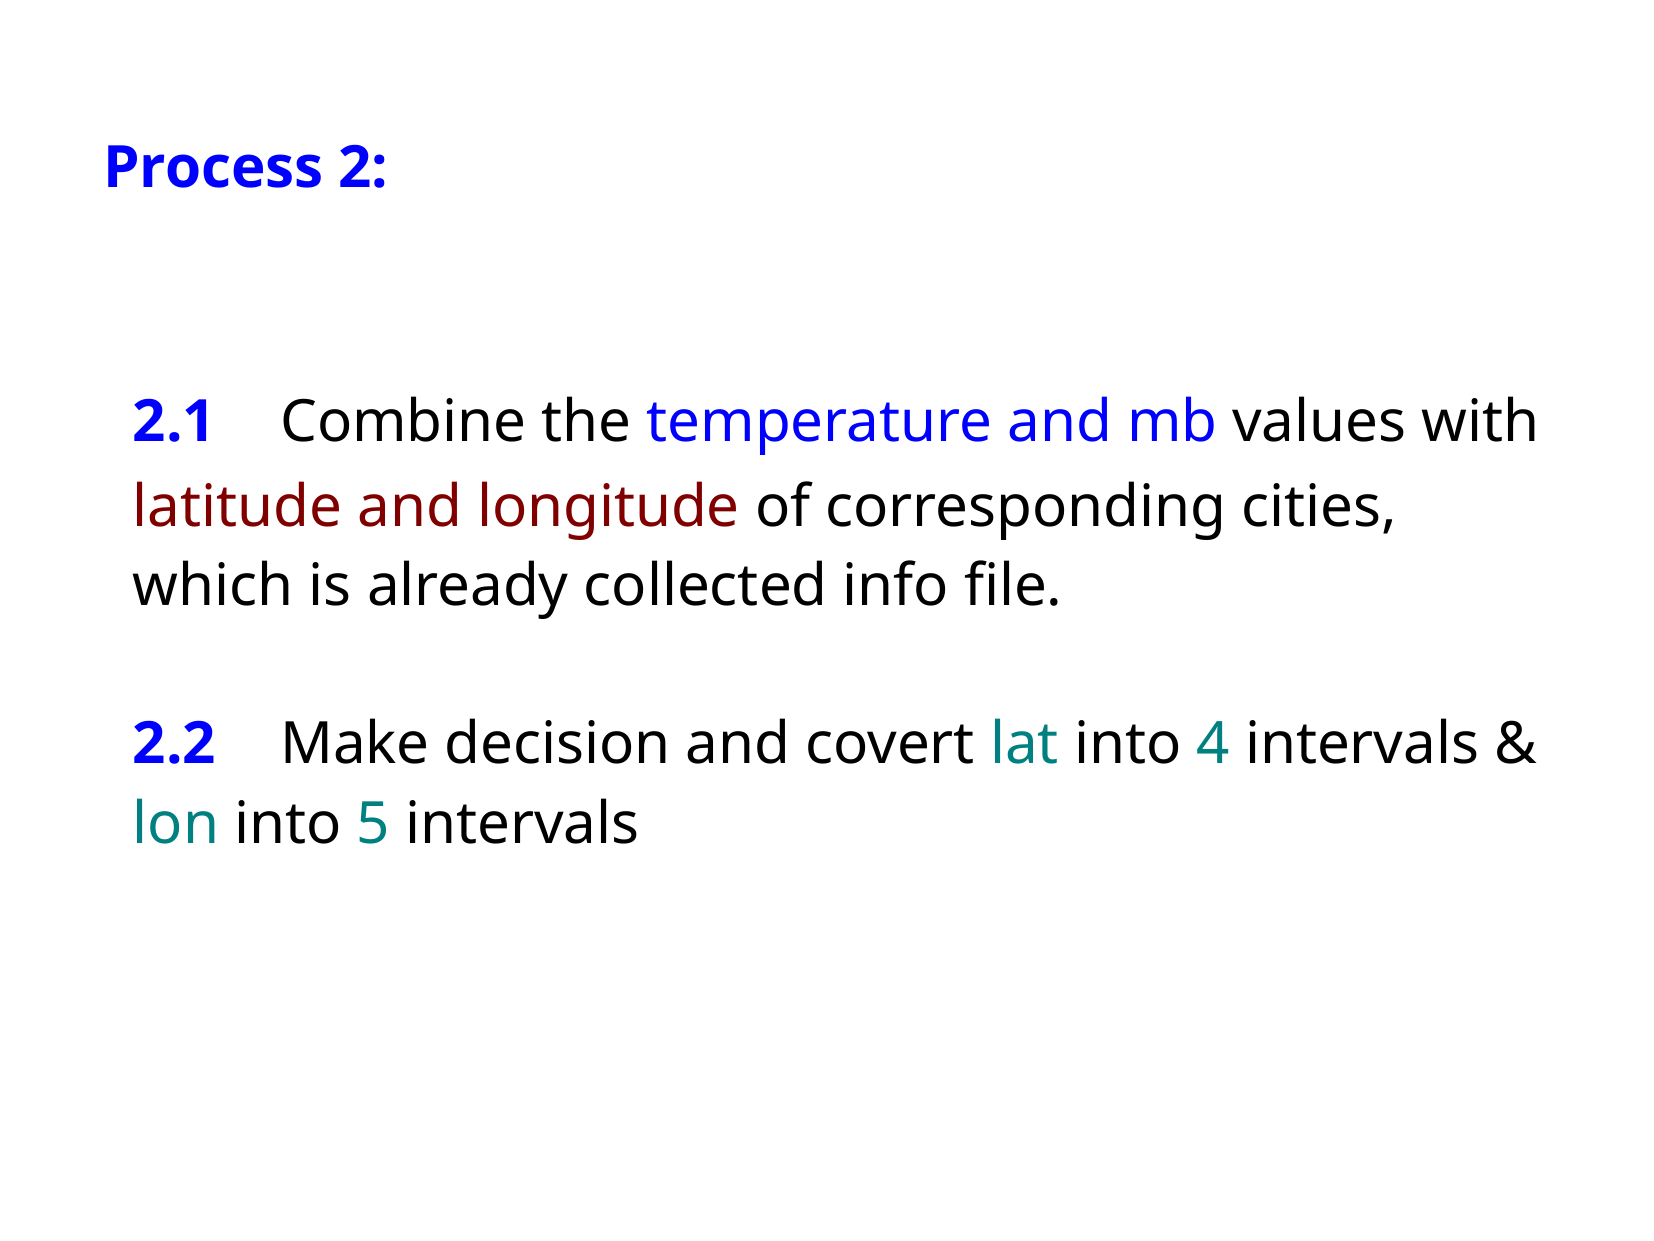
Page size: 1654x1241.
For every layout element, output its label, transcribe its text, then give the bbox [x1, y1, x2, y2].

text_box Process 2: [88, 118, 853, 702]
text_box 2.1 Combine the temperature and mb values with latitude and longitude of corresponding cities, which is already collected info file. 2.2 Make decision and covert lat into 4 intervals & lon into 5 intervals [118, 354, 1565, 1004]
